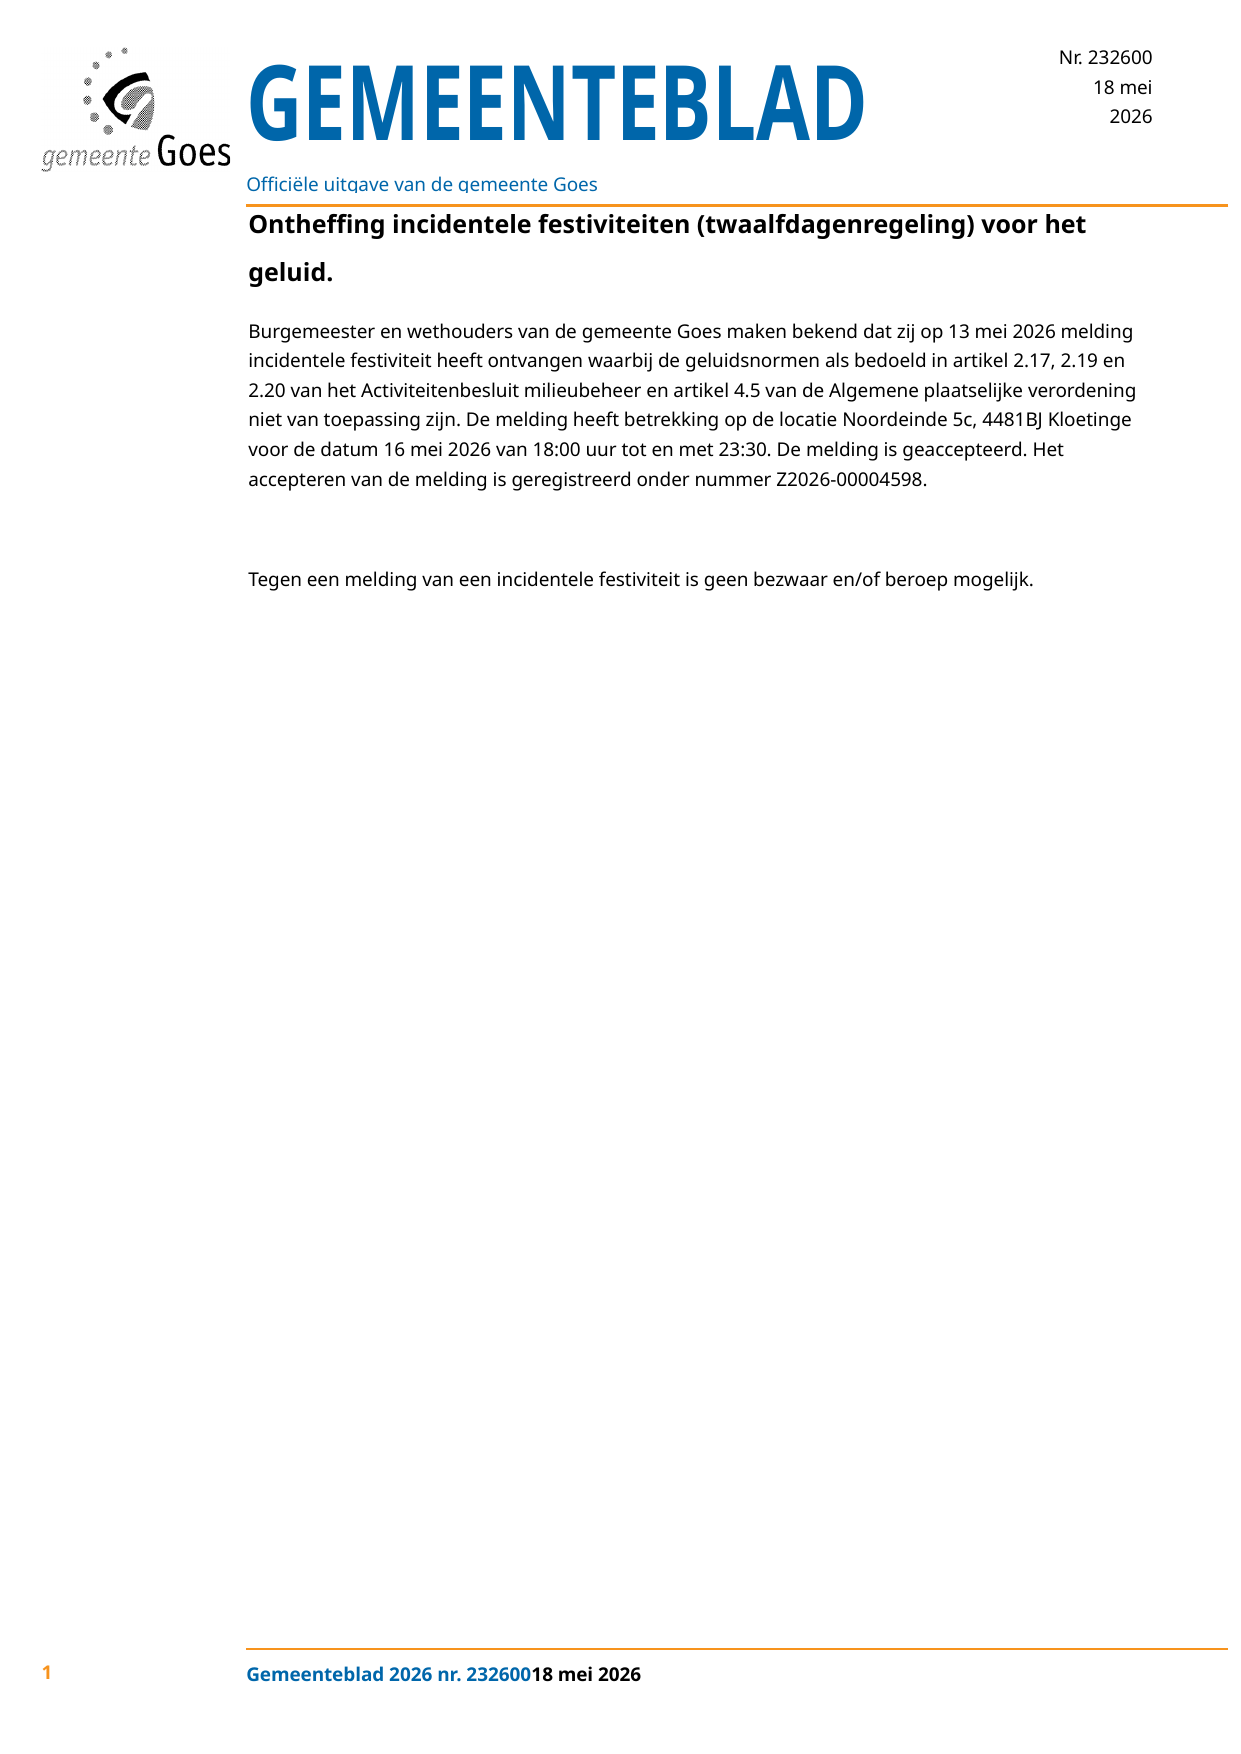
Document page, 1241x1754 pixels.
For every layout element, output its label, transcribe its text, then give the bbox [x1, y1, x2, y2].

text Ontheffing incidentele festiviteiten (twaalfdagenregeling) voor het geluid. [248, 207, 1152, 288]
text Tegen een melding van een incidentele festiviteit is geen bezwaar en/of beroep mogelijk. [248, 567, 1152, 592]
picture [41, 47, 231, 172]
text Burgemeester en wethouders van de gemeente Goes maken bekend dat zij op 13 mei 2026 melding incidentele festiviteit heeft ontvangen waarbij de geluidsnormen als bedoeld in artikel 2.17, 2.19 en 2.20 van het Activiteitenbesluit milieubeheer en artikel 4.5 van de Algemene plaatselijke verordening niet van toepassing zijn. De melding heeft betrekking op de locatie Noordeinde 5c, 4481BJ Kloetinge voor de datum 16 mei 2026 van 18:00 uur tot en met 23:30. De melding is geaccepteerd. Het accepteren van de melding is geregistreerd onder nummer Z2026-00004598. [248, 318, 1152, 492]
